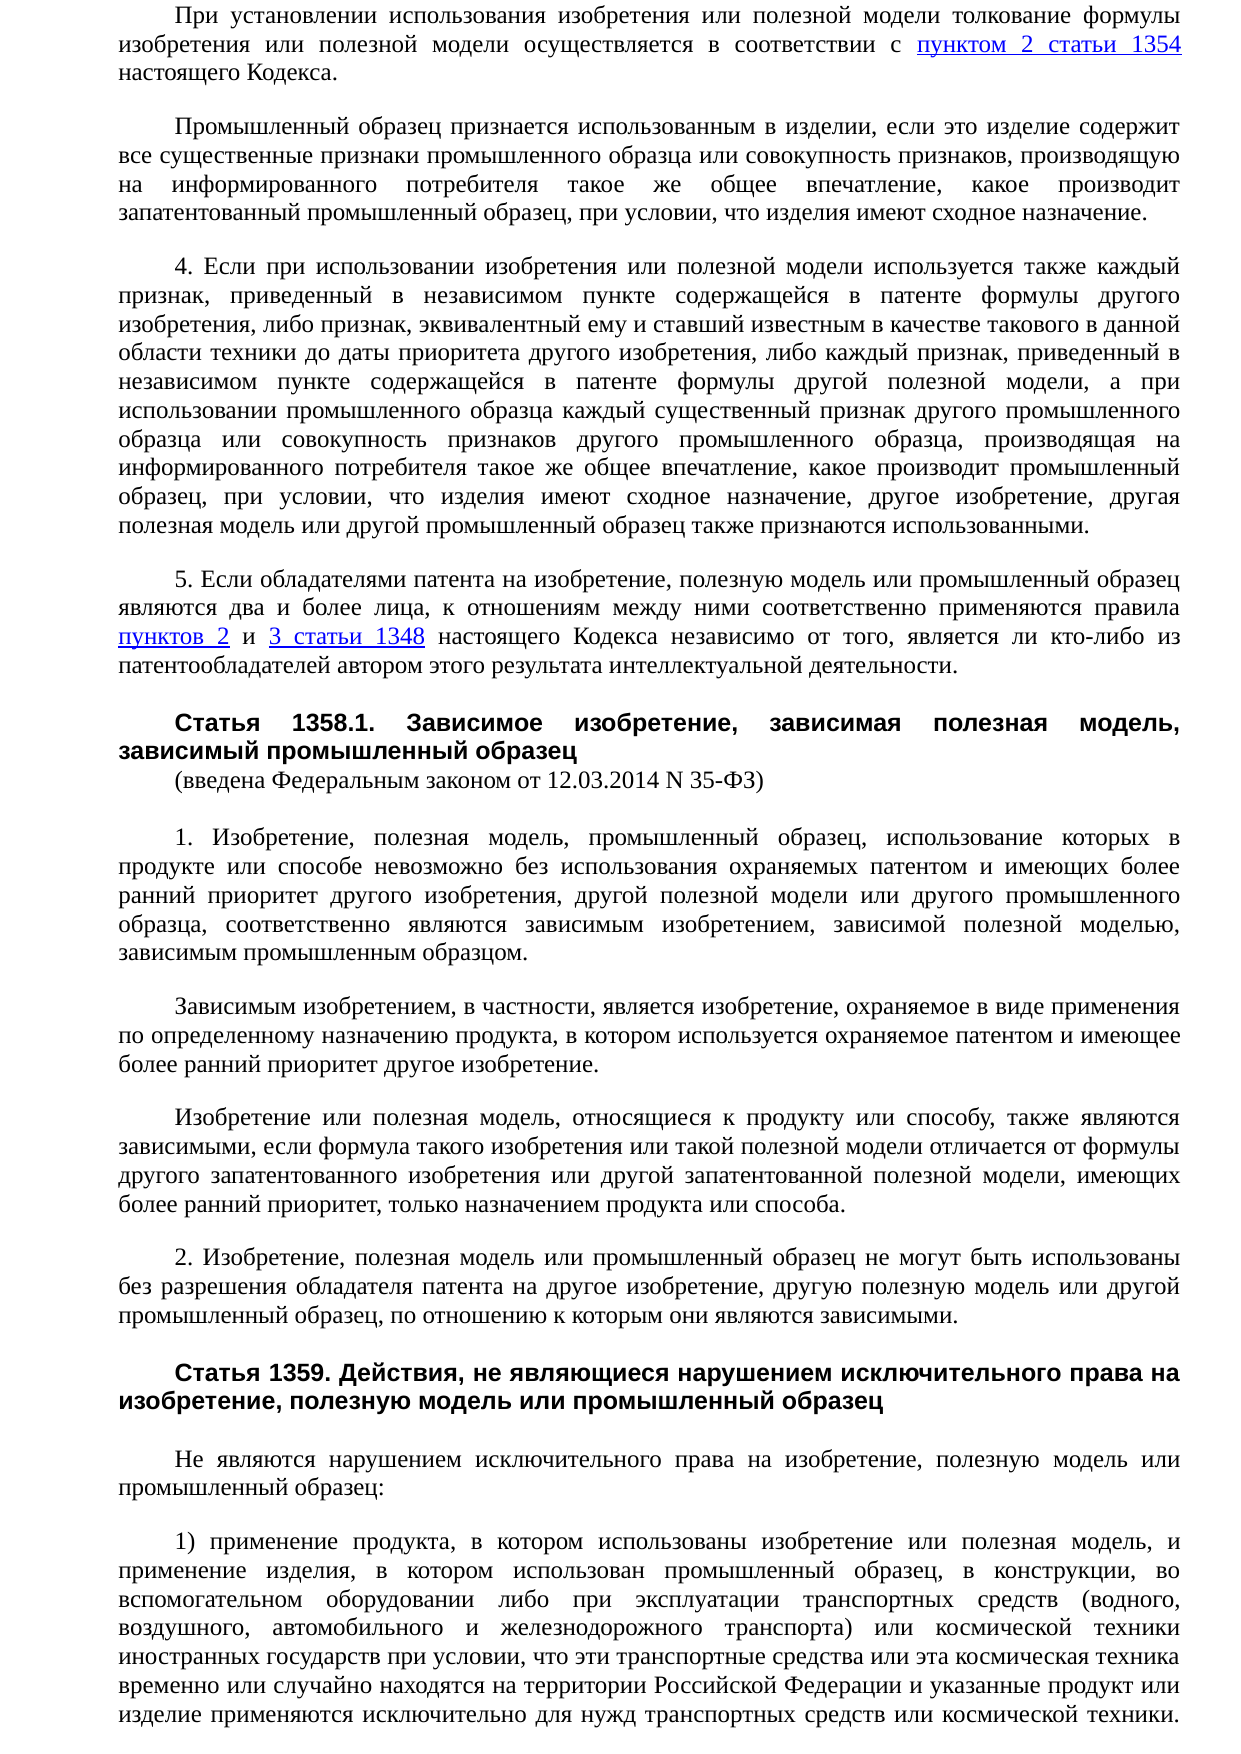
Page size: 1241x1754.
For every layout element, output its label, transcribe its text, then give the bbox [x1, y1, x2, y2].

text Промышленный образец признается использованным в изделии, если это изделие содержит все существенные признаки промышленного образца или совокупность признаков, производящую на информированного потребителя такое же общее впечатление, какое производит запатентованный промышленный образец, при условии, что изделия имеют сходное назначение. [118, 111, 1181, 226]
title Статья 1358.1. Зависимое изобретение, зависимая полезная модель, зависимый промышленный образец [118, 707, 1181, 765]
text 4. Если при использовании изобретения или полезной модели используется также каждый признак, приведенный в независимом пункте содержащейся в патенте формулы другого изобретения, либо признак, эквивалентный ему и ставший известным в качестве такового в данной области техники до даты приоритета другого изобретения, либо каждый признак, приведенный в независимом пункте содержащейся в патенте формулы другой полезной модели, а при использовании промышленного образца каждый существенный признак другого промышленного образца или совокупность признаков другого промышленного образца, производящая на информированного потребителя такое же общее впечатление, какое производит промышленный образец, при условии, что изделия имеют сходное назначение, другое изобретение, другая полезная модель или другой промышленный образец также признаются использованными. [118, 251, 1181, 539]
text 2. Изобретение, полезная модель или промышленный образец не могут быть использованы без разрешения обладателя патента на другое изобретение, другую полезную модель или другой промышленный образец, по отношению к которым они являются зависимыми. [118, 1242, 1181, 1329]
text Не являются нарушением исключительного права на изобретение, полезную модель или промышленный образец: [118, 1444, 1181, 1501]
title Статья 1359. Действия, не являющиеся нарушением исключительного права на изобретение, полезную модель или промышленный образец [118, 1357, 1181, 1415]
text Изобретение или полезная модель, относящиеся к продукту или способу, также являются зависимыми, если формула такого изобретения или такой полезной модели отличается от формулы другого запатентованного изобретения или другой запатентованной полезной модели, имеющих более ранний приоритет, только назначением продукта или способа. [118, 1102, 1181, 1217]
text 1. Изобретение, полезная модель, промышленный образец, использование которых в продукте или способе невозможно без использования охраняемых патентом и имеющих более ранний приоритет другого изобретения, другой полезной модели или другого промышленного образца, соответственно являются зависимым изобретением, зависимой полезной моделью, зависимым промышленным образцом. [118, 822, 1181, 966]
text Зависимым изобретением, в частности, является изобретение, охраняемое в виде применения по определенному назначению продукта, в котором используется охраняемое патентом и имеющее более ранний приоритет другое изобретение. [118, 991, 1181, 1077]
text (введена Федеральным законом от 12.03.2014 N 35-ФЗ) [118, 765, 1181, 794]
text При установлении использования изобретения или полезной модели толкование формулы изобретения или полезной модели осуществляется в соответствии с пунктом 2 статьи 1354 настоящего Кодекса. [118, 0, 1181, 86]
text 5. Если обладателями патента на изобретение, полезную модель или промышленный образец являются два и более лица, к отношениям между ними соответственно применяются правила пунктов 2 и 3 статьи 1348 настоящего Кодекса независимо от того, является ли кто-либо из патентообладателей автором этого результата интеллектуальной деятельности. [118, 564, 1181, 679]
text 1) применение продукта, в котором использованы изобретение или полезная модель, и применение изделия, в котором использован промышленный образец, в конструкции, во вспомогательном оборудовании либо при эксплуатации транспортных средств (водного, воздушного, автомобильного и железнодорожного транспорта) или космической техники иностранных государств при условии, что эти транспортные средства или эта космическая техника временно или случайно находятся на территории Российской Федерации и указанные продукт или изделие применяются исключительно для нужд транспортных средств или космической техники. [118, 1526, 1181, 1727]
